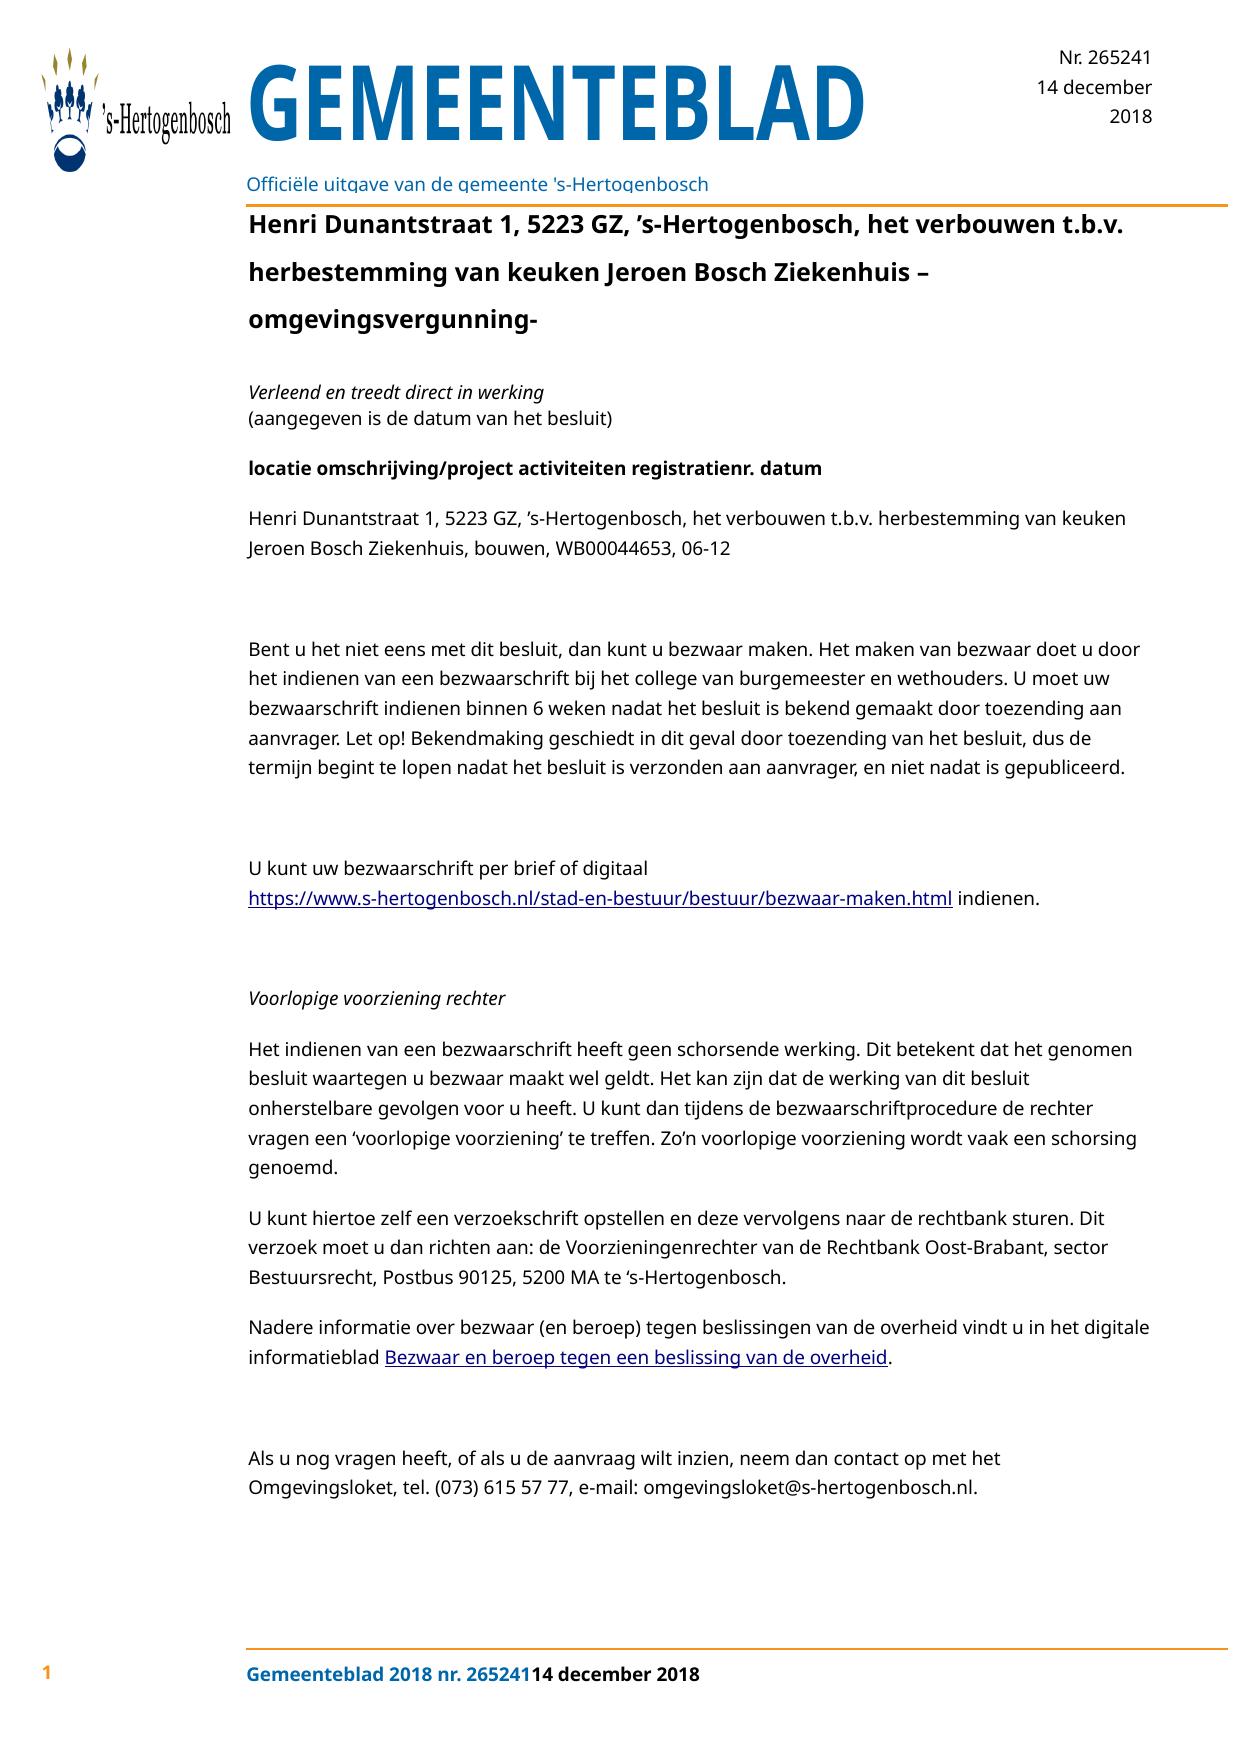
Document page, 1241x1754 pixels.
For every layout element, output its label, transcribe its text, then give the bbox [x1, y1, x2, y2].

text (aangegeven is de datum van het besluit) [248, 405, 1152, 431]
text U kunt uw bezwaarschrift per brief of digitaal https://www.s-hertogenbosch.nl/stad-en-bestuur/bestuur/bezwaar-maken.html indienen. [248, 855, 1152, 911]
text Het indienen van een bezwaarschrift heeft geen schorsende werking. Dit betekent dat het genomen besluit waartegen u bezwaar maakt wel geldt. Het kan zijn dat de werking van dit besluit onherstelbare gevolgen voor u heeft. U kunt dan tijdens de bezwaarschriftprocedure de rechter vragen een ‘voorlopige voorziening’ te treffen. Zo’n voorlopige voorziening wordt vaak een schorsing genoemd. [248, 1036, 1152, 1180]
text locatie omschrijving/project activiteiten registratienr. datum [248, 455, 1152, 481]
text Nadere informatie over bezwaar (en beroep) tegen beslissingen van de overheid vindt u in het digitale informatieblad Bezwaar en beroep tegen een beslissing van de overheid. [248, 1314, 1152, 1370]
text U kunt hiertoe zelf een verzoekschrift opstellen en deze vervolgens naar de rechtbank sturen. Dit verzoek moet u dan richten aan: de Voorzieningenrechter van de Rechtbank Oost-Brabant, sector Bestuursrecht, Postbus 90125, 5200 MA te ‘s-Hertogenbosch. [248, 1205, 1152, 1290]
text Henri Dunantstraat 1, 5223 GZ, ’s-Hertogenbosch, het verbouwen t.b.v. herbestemming van keuken Jeroen Bosch Ziekenhuis, bouwen, WB00044653, 06-12 [248, 506, 1152, 561]
text Bent u het niet eens met dit besluit, dan kunt u bezwaar maken. Het maken van bezwaar doet u door het indienen van een bezwaarschrift bij het college van burgemeester en wethouders. U moet uw bezwaarschrift indienen binnen 6 weken nadat het besluit is bekend gemaakt door toezending aan aanvrager. Let op! Bekendmaking geschiedt in dit geval door toezending van het besluit, dus de termijn begint te lopen nadat het besluit is verzonden aan aanvrager, en niet nadat is gepubliceerd. [248, 636, 1152, 780]
text Voorlopige voorziening rechter [248, 986, 1152, 1011]
picture [41, 47, 231, 172]
text Verleend en treedt direct in werking [248, 379, 1152, 405]
text Als u nog vragen heeft, of als u de aanvraag wilt inzien, neem dan contact op met het Omgevingsloket, tel. (073) 615 57 77, e-mail: omgevingsloket@s-hertogenbosch.nl. [248, 1445, 1152, 1500]
text Henri Dunantstraat 1, 5223 GZ, ’s-Hertogenbosch, het verbouwen t.b.v. herbestemming van keuken Jeroen Bosch Ziekenhuis – omgevingsvergunning- [248, 207, 1152, 336]
